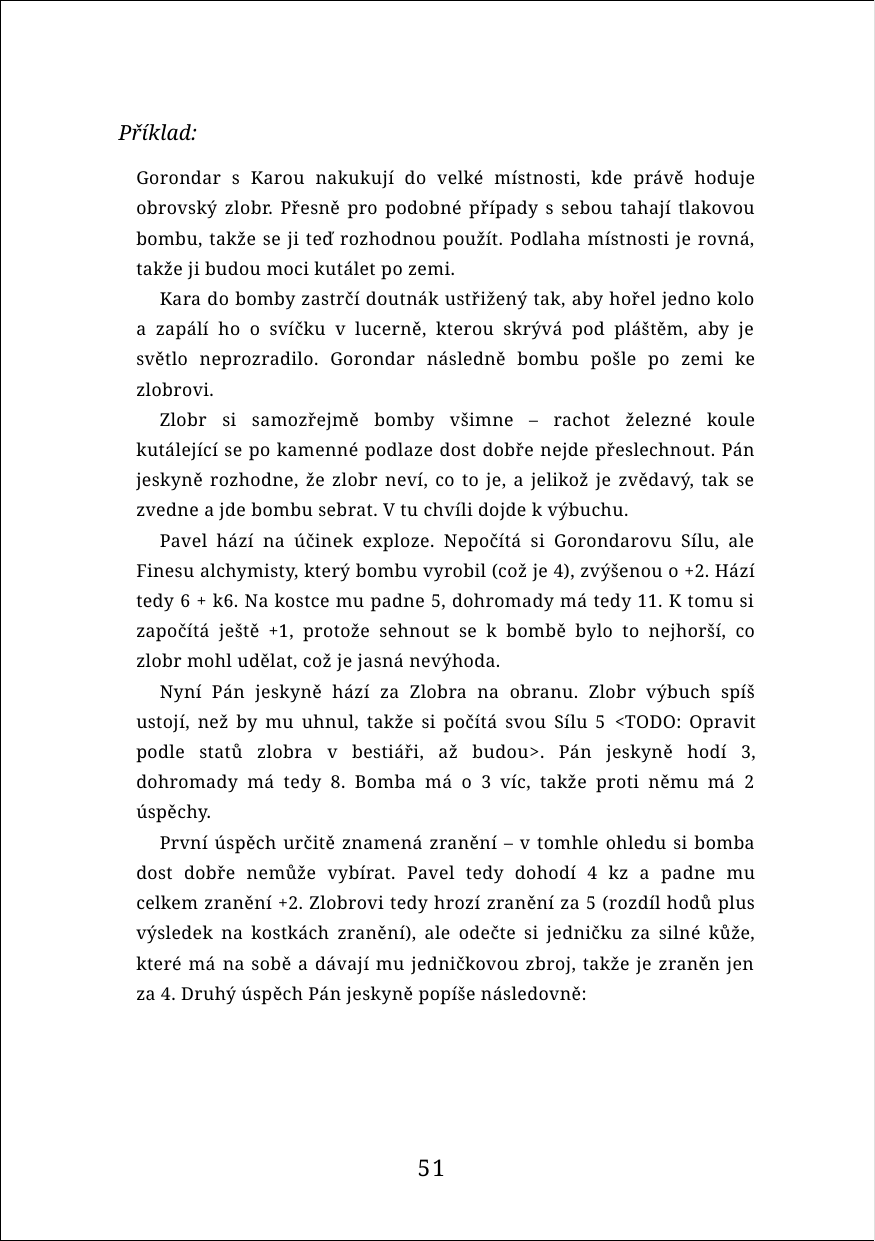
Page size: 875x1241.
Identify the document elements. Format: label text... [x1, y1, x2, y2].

text Gorondar s Karou nakukují do velké místnosti, kde právě hoduje obrovský zlobr. Přesně pro podobné případy s sebou tahají tlakovou bombu, takže se ji teď rozhodnou použít. Podlaha místnosti je rovná, takže ji budou moci kutálet po zemi. Kara do bomby zastrčí doutnák ustřižený tak, aby hořel jedno kolo a zapálí ho o svíčku v lucerně, kterou skrývá pod pláštěm, aby je světlo neprozradilo. Gorondar následně bombu pošle po zemi ke zlobrovi. Zlobr si samozřejmě bomby všimne – rachot železné koule kutálející se po kamenné podlaze dost dobře nejde přeslechnout. Pán jeskyně rozhodne, že zlobr neví, co to je, a jelikož je zvědavý, tak se zvedne a jde bombu sebrat. V tu chvíli dojde k výbuchu. Pavel hází na účinek exploze. Nepočítá si Gorondarovu Sílu, ale Finesu alchymisty, který bombu vyrobil (což je 4), zvýšenou o +2. Hází tedy 6 + k6. Na kostce mu padne 5, dohromady má tedy 11. K tomu si započítá ještě +1, protože sehnout se k bombě bylo to nejhorší, co zlobr mohl udělat, což je jasná nevýhoda. Nyní Pán jeskyně hází za Zlobra na obranu. Zlobr výbuch spíš ustojí, než by mu uhnul, takže si počítá svou Sílu 5 <TODO: Opravit podle statů zlobra v bestiáři, až budou>. Pán jeskyně hodí 3, dohromady má tedy 8. Bomba má o 3 víc, takže proti němu má 2 úspěchy. První úspěch určitě znamená zranění – v tomhle ohledu si bomba dost dobře nemůže vybírat. Pavel tedy dohodí 4 kz a padne mu celkem zranění +2. Zlobrovi tedy hrozí zranění za 5 (rozdíl hodů plus výsledek na kostkách zranění), ale odečte si jedničku za silné kůže, které má na sobě a dávají mu jedničkovou zbroj, takže je zraněn jen za 4. Druhý úspěch Pán jeskyně popíše následovně: [136, 166, 756, 1005]
text Příklad: [118, 118, 756, 147]
